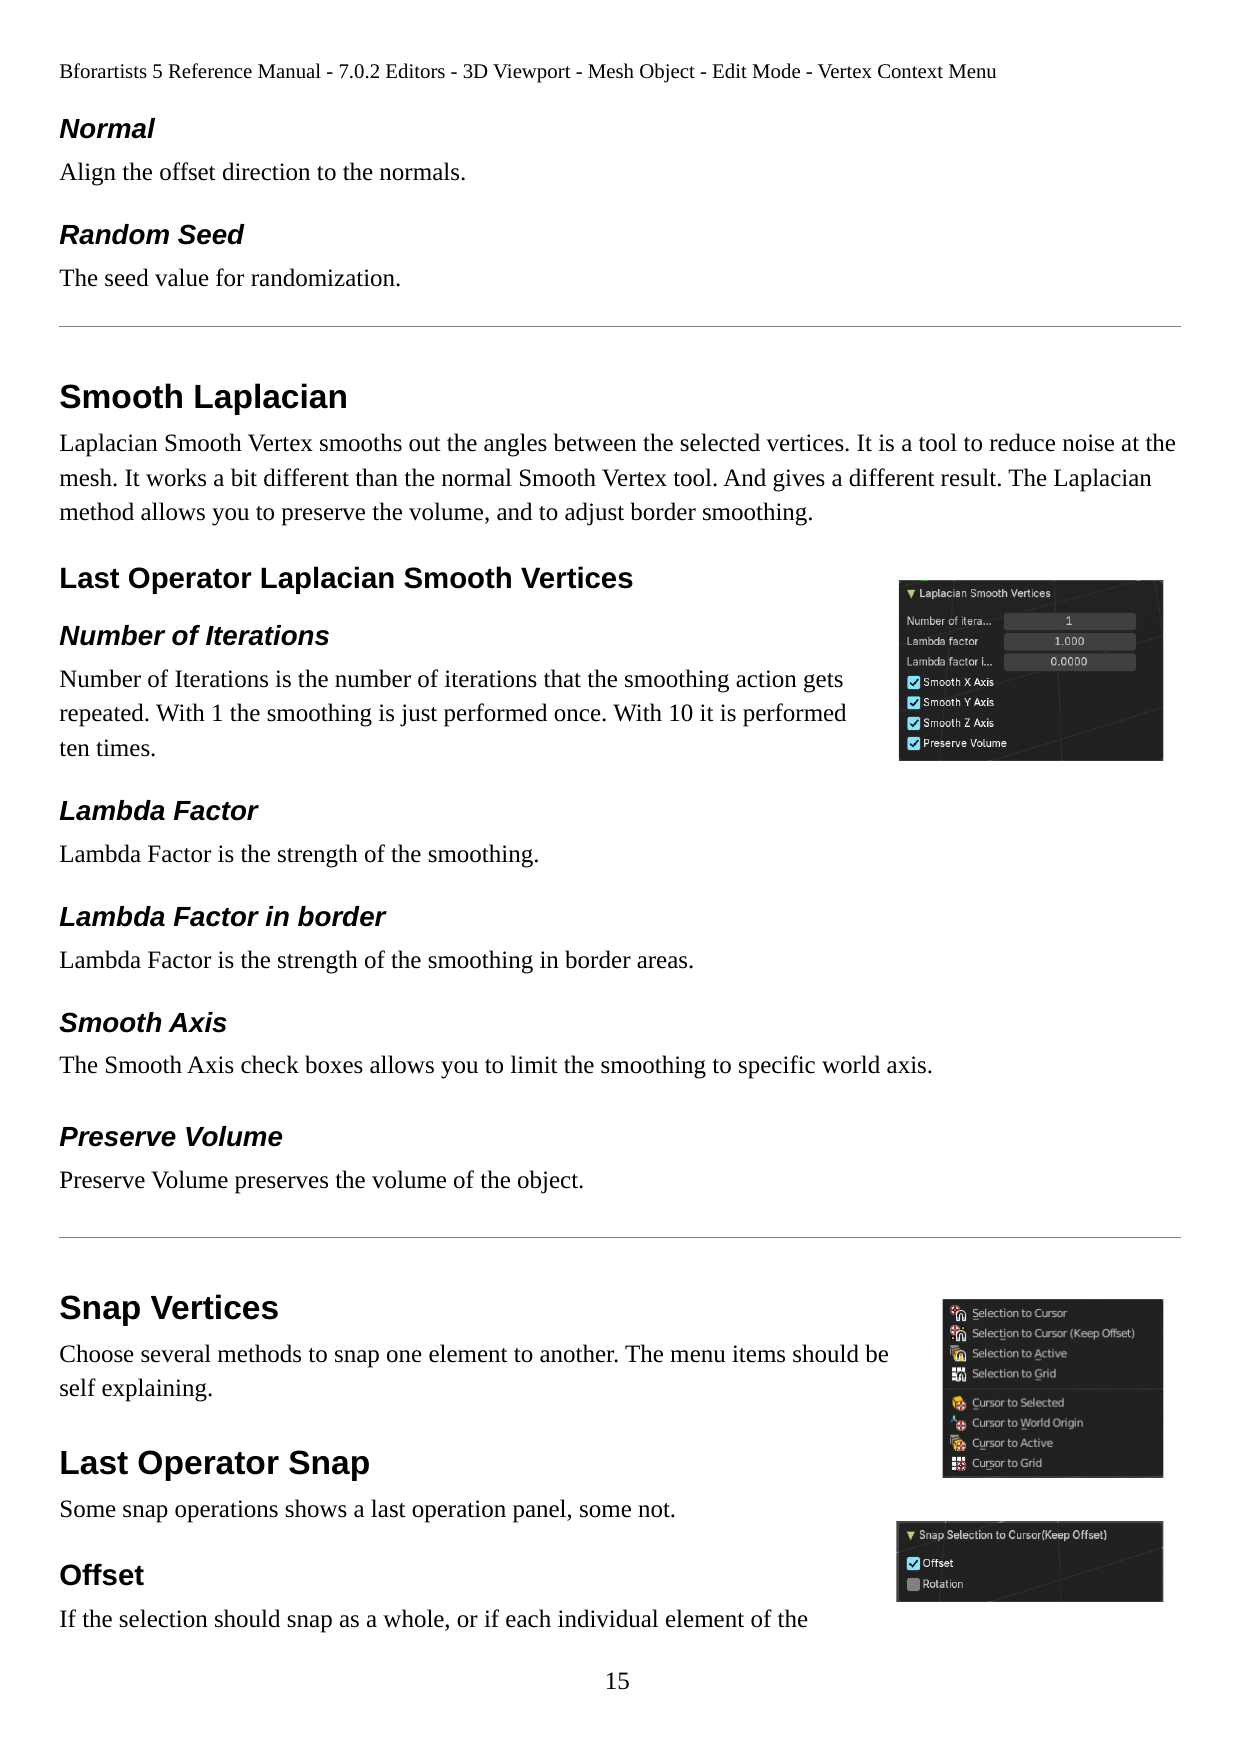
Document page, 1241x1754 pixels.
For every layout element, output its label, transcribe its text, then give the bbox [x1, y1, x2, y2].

text Some snap operations shows a last operation panel, some not. [59, 1494, 1181, 1523]
subtitle Last Operator Laplacian Smooth Vertices [59, 561, 1181, 594]
picture [896, 1521, 1164, 1602]
subtitle [1164, 619, 1181, 651]
picture [898, 580, 1164, 761]
subtitle Number of Iterations [59, 619, 898, 651]
text Preserve Volume preserves the volume of the object. [59, 1165, 1181, 1194]
text Lambda Factor is the strength of the smoothing. [59, 839, 1181, 867]
subtitle Random Seed [59, 218, 1181, 250]
subtitle Normal [59, 113, 1181, 144]
subtitle Smooth Axis [59, 1006, 1181, 1038]
text Laplacian Smooth Vertex smooths out the angles between the selected vertices. It is a tool to reduce noise at the mesh. It works a bit different than the normal Smooth Vertex tool. And gives a different result. The Laplacian method allows you to preserve the volume, and to adjust border smoothing. [59, 428, 1181, 526]
picture [942, 1299, 1164, 1478]
subtitle Smooth Laplacian [59, 377, 1181, 416]
text The Smooth Axis check boxes allows you to limit the smoothing to specific world axis. [59, 1051, 1181, 1108]
text Choose several methods to snap one element to another. The menu items should be self explaining. [59, 1339, 942, 1402]
subtitle [1164, 1558, 1181, 1592]
subtitle Offset [59, 1558, 896, 1592]
text Align the offset direction to the normals. [59, 157, 1181, 186]
subtitle Preserve Volume [59, 1121, 1181, 1152]
text The seed value for randomization. [59, 263, 1181, 292]
subtitle Snap Vertices [59, 1287, 1181, 1326]
subtitle Lambda Factor in border [59, 900, 1181, 932]
text Number of Iterations is the number of iterations that the smoothing action gets repeated. With 1 the smoothing is just performed once. With 10 it is performed ten times. [59, 664, 1181, 762]
text Lambda Factor is the strength of the smoothing in border areas. [59, 945, 1181, 973]
subtitle Last Operator Snap [59, 1443, 1181, 1482]
subtitle Lambda Factor [59, 794, 1181, 826]
text If the selection should snap as a whole, or if each individual element of the [59, 1604, 1181, 1633]
